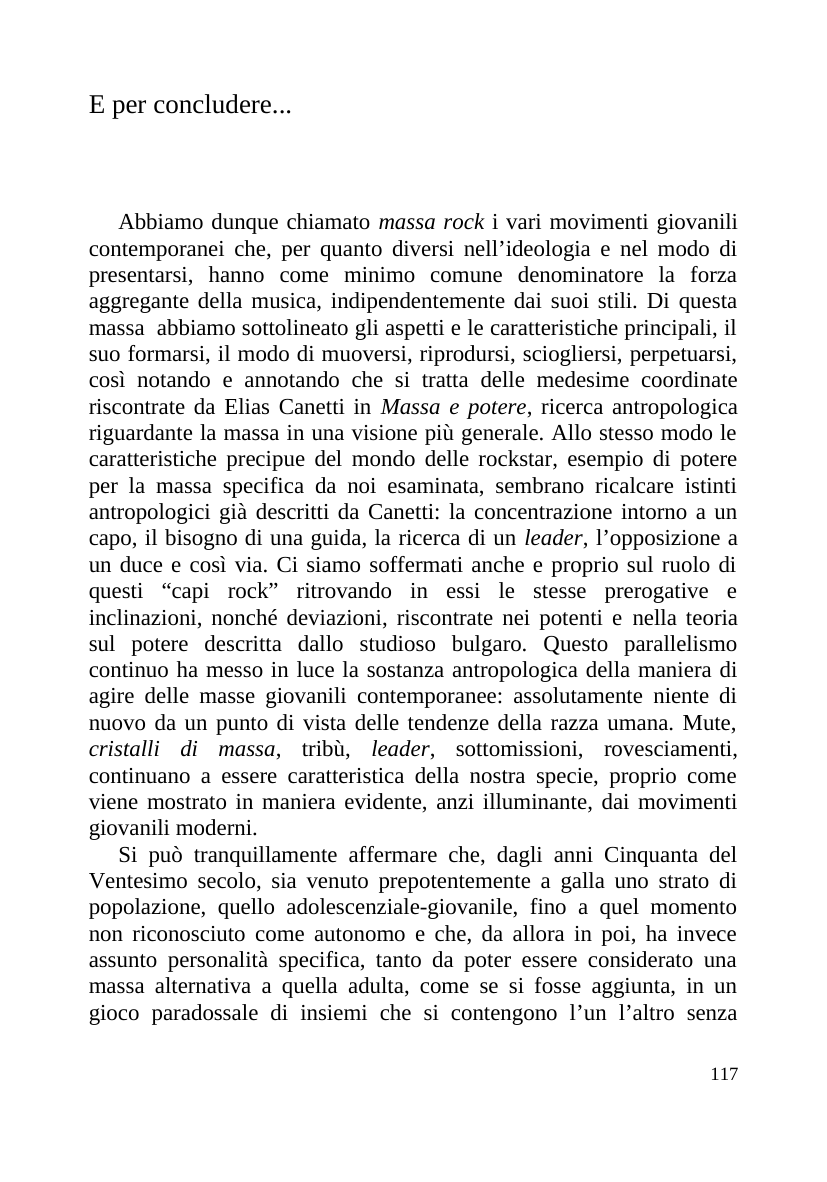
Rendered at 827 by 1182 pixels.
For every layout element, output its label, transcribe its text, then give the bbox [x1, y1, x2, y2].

text Si può tranquillamente affermare che, dagli anni Cinquanta del Ventesimo secolo, sia venuto prepotentemente a galla uno strato di popolazione, quello adolescenziale-giovanile, fino a quel momento non riconosciuto come autonomo e che, da allora in poi, ha invece assunto personalità specifica, tanto da poter essere considerato una massa alternativa a quella adulta, come se si fosse aggiunta, in un gioco paradossale di insiemi che si contengono l’un l’altro senza [88, 841, 738, 1025]
text E per concludere... [88, 88, 738, 120]
text Abbiamo dunque chiamato massa rock i vari movimenti giovanili contemporanei che, per quanto diversi nell’ideologia e nel modo di presentarsi, hanno come minimo comune denominatore la forza aggregante della musica, indipendentemente dai suoi stili. Di questa massa abbiamo sottolineato gli aspetti e le caratteristiche principali, il suo formarsi, il modo di muoversi, riprodursi, sciogliersi, perpetuarsi, così notando e annotando che si tratta delle medesime coordinate riscontrate da Elias Canetti in Massa e potere, ricerca antropologica riguardante la massa in una visione più generale. Allo stesso modo le caratteristiche precipue del mondo delle rockstar, esempio di potere per la massa specifica da noi esaminata, sembrano ricalcare istinti antropologici già descritti da Canetti: la concentrazione intorno a un capo, il bisogno di una guida, la ricerca di un leader, l’opposizione a un duce e così via. Ci siamo soffermati anche e proprio sul ruolo di questi “capi rock” ritrovando in essi le stesse prerogative e inclinazioni, nonché deviazioni, riscontrate nei potenti e nella teoria sul potere descritta dallo studioso bulgaro. Questo parallelismo continuo ha messo in luce la sostanza antropologica della maniera di agire delle masse giovanili contemporanee: assolutamente niente di nuovo da un punto di vista delle tendenze della razza umana. Mute, cristalli di massa, tribù, leader, sottomissioni, rovesciamenti, continuano a essere caratteristica della nostra specie, proprio come viene mostrato in maniera evidente, anzi illuminante, dai movimenti giovanili moderni. [88, 208, 738, 841]
